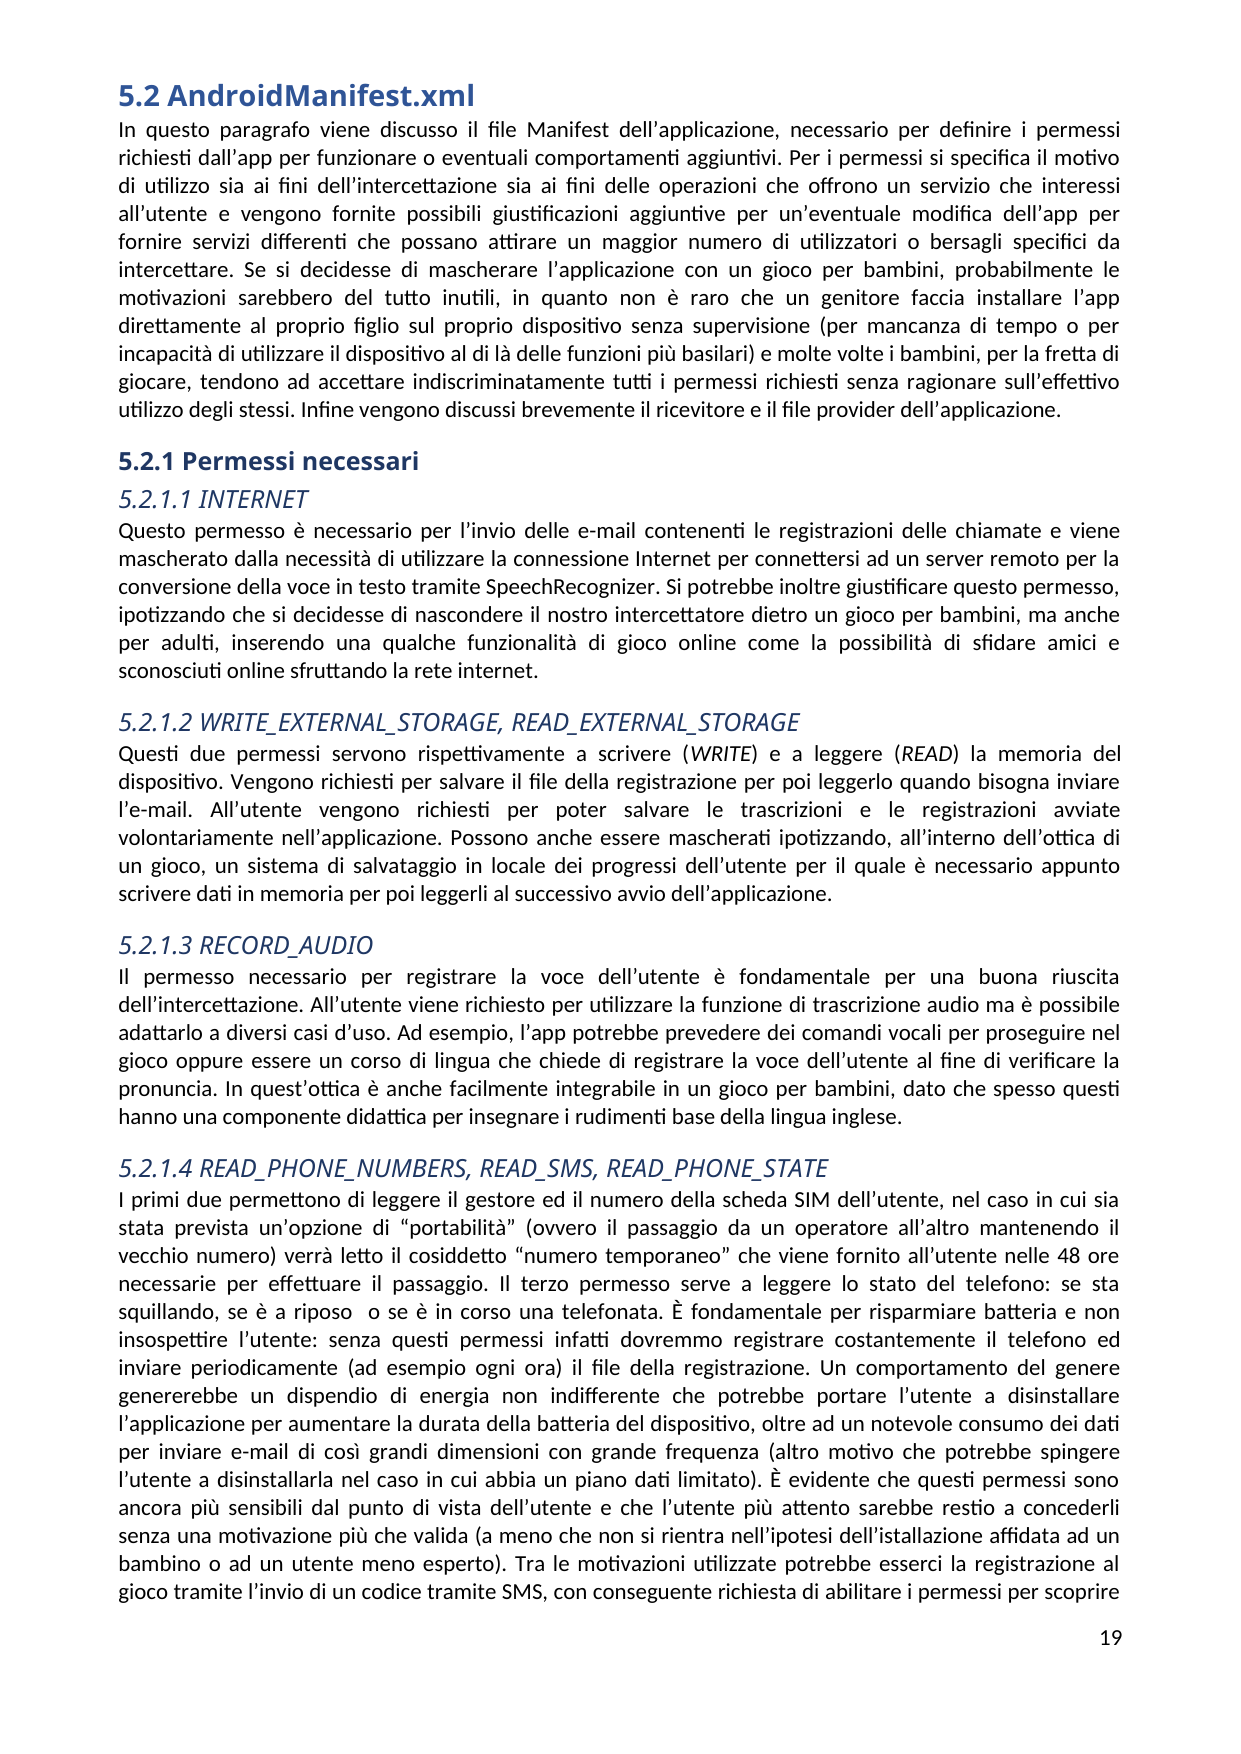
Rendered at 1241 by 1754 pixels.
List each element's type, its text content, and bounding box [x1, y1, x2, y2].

subtitle 5.2.1 Permessi necessari [118, 444, 1122, 478]
subtitle 5.2.1.2 WRITE_EXTERNAL_STORAGE, READ_EXTERNAL_STORAGE [118, 705, 1122, 739]
text In questo paragrafo viene discusso il file Manifest dell’applicazione, necessario per definire i permessi richiesti dall’app per funzionare o eventuali comportamenti aggiuntivi. Per i permessi si specifica il motivo di utilizzo sia ai fini dell’intercettazione sia ai fini delle operazioni che offrono un servizio che interessi all’utente e vengono fornite possibili giustificazioni aggiuntive per un’eventuale modifica dell’app per fornire servizi differenti che possano attirare un maggior numero di utilizzatori o bersagli specifici da intercettare. Se si decidesse di mascherare l’applicazione con un gioco per bambini, probabilmente le motivazioni sarebbero del tutto inutili, in quanto non è raro che un genitore faccia installare l’app direttamente al proprio figlio sul proprio dispositivo senza supervisione (per mancanza di tempo o per incapacità di utilizzare il dispositivo al di là delle funzioni più basilari) e molte volte i bambini, per la fretta di giocare, tendono ad accettare indiscriminatamente tutti i permessi richiesti senza ragionare sull’effettivo utilizzo degli stessi. Infine vengono discussi brevemente il ricevitore e il file provider dell’applicazione. [118, 115, 1122, 423]
text Questo permesso è necessario per l’invio delle e-mail contenenti le registrazioni delle chiamate e viene mascherato dalla necessità di utilizzare la connessione Internet per connettersi ad un server remoto per la conversione della voce in testo tramite SpeechRecognizer. Si potrebbe inoltre giustificare questo permesso, ipotizzando che si decidesse di nascondere il nostro intercettatore dietro un gioco per bambini, ma anche per adulti, inserendo una qualche funzionalità di gioco online come la possibilità di sfidare amici e sconosciuti online sfruttando la rete internet. [118, 516, 1122, 684]
text I primi due permettono di leggere il gestore ed il numero della scheda SIM dell’utente, nel caso in cui sia stata prevista un’opzione di “portabilità” (ovvero il passaggio da un operatore all’altro mantenendo il vecchio numero) verrà letto il cosiddetto “numero temporaneo” che viene fornito all’utente nelle 48 ore necessarie per effettuare il passaggio. Il terzo permesso serve a leggere lo stato del telefono: se sta squillando, se è a riposo o se è in corso una telefonata. È fondamentale per risparmiare batteria e non insospettire l’utente: senza questi permessi infatti dovremmo registrare costantemente il telefono ed inviare periodicamente (ad esempio ogni ora) il file della registrazione. Un comportamento del genere genererebbe un dispendio di energia non indifferente che potrebbe portare l’utente a disinstallare l’applicazione per aumentare la durata della batteria del dispositivo, oltre ad un notevole consumo dei dati per inviare e-mail di così grandi dimensioni con grande frequenza (altro motivo che potrebbe spingere l’utente a disinstallarla nel caso in cui abbia un piano dati limitato). È evidente che questi permessi sono ancora più sensibili dal punto di vista dell’utente e che l’utente più attento sarebbe restio a concederli senza una motivazione più che valida (a meno che non si rientra nell’ipotesi dell’istallazione affidata ad un bambino o ad un utente meno esperto). Tra le motivazioni utilizzate potrebbe esserci la registrazione al gioco tramite l’invio di un codice tramite SMS, con conseguente richiesta di abilitare i permessi per scoprire [118, 1185, 1122, 1605]
text Il permesso necessario per registrare la voce dell’utente è fondamentale per una buona riuscita dell’intercettazione. All’utente viene richiesto per utilizzare la funzione di trascrizione audio ma è possibile adattarlo a diversi casi d’uso. Ad esempio, l’app potrebbe prevedere dei comandi vocali per proseguire nel gioco oppure essere un corso di lingua che chiede di registrare la voce dell’utente al fine di verificare la pronuncia. In quest’ottica è anche facilmente integrabile in un gioco per bambini, dato che spesso questi hanno una componente didattica per insegnare i rudimenti base della lingua inglese. [118, 962, 1122, 1130]
subtitle 5.2.1.3 RECORD_AUDIO [118, 928, 1122, 962]
text Questi due permessi servono rispettivamente a scrivere (WRITE) e a leggere (READ) la memoria del dispositivo. Vengono richiesti per salvare il file della registrazione per poi leggerlo quando bisogna inviare l’e-mail. All’utente vengono richiesti per poter salvare le trascrizioni e le registrazioni avviate volontariamente nell’applicazione. Possono anche essere mascherati ipotizzando, all’interno dell’ottica di un gioco, un sistema di salvataggio in locale dei progressi dell’utente per il quale è necessario appunto scrivere dati in memoria per poi leggerli al successivo avvio dell’applicazione. [118, 739, 1122, 907]
subtitle 5.2.1.1 INTERNET [118, 482, 1122, 516]
subtitle 5.2.1.4 READ_PHONE_NUMBERS, READ_SMS, READ_PHONE_STATE [118, 1151, 1122, 1185]
subtitle 5.2 AndroidManifest.xml [118, 75, 1122, 115]
